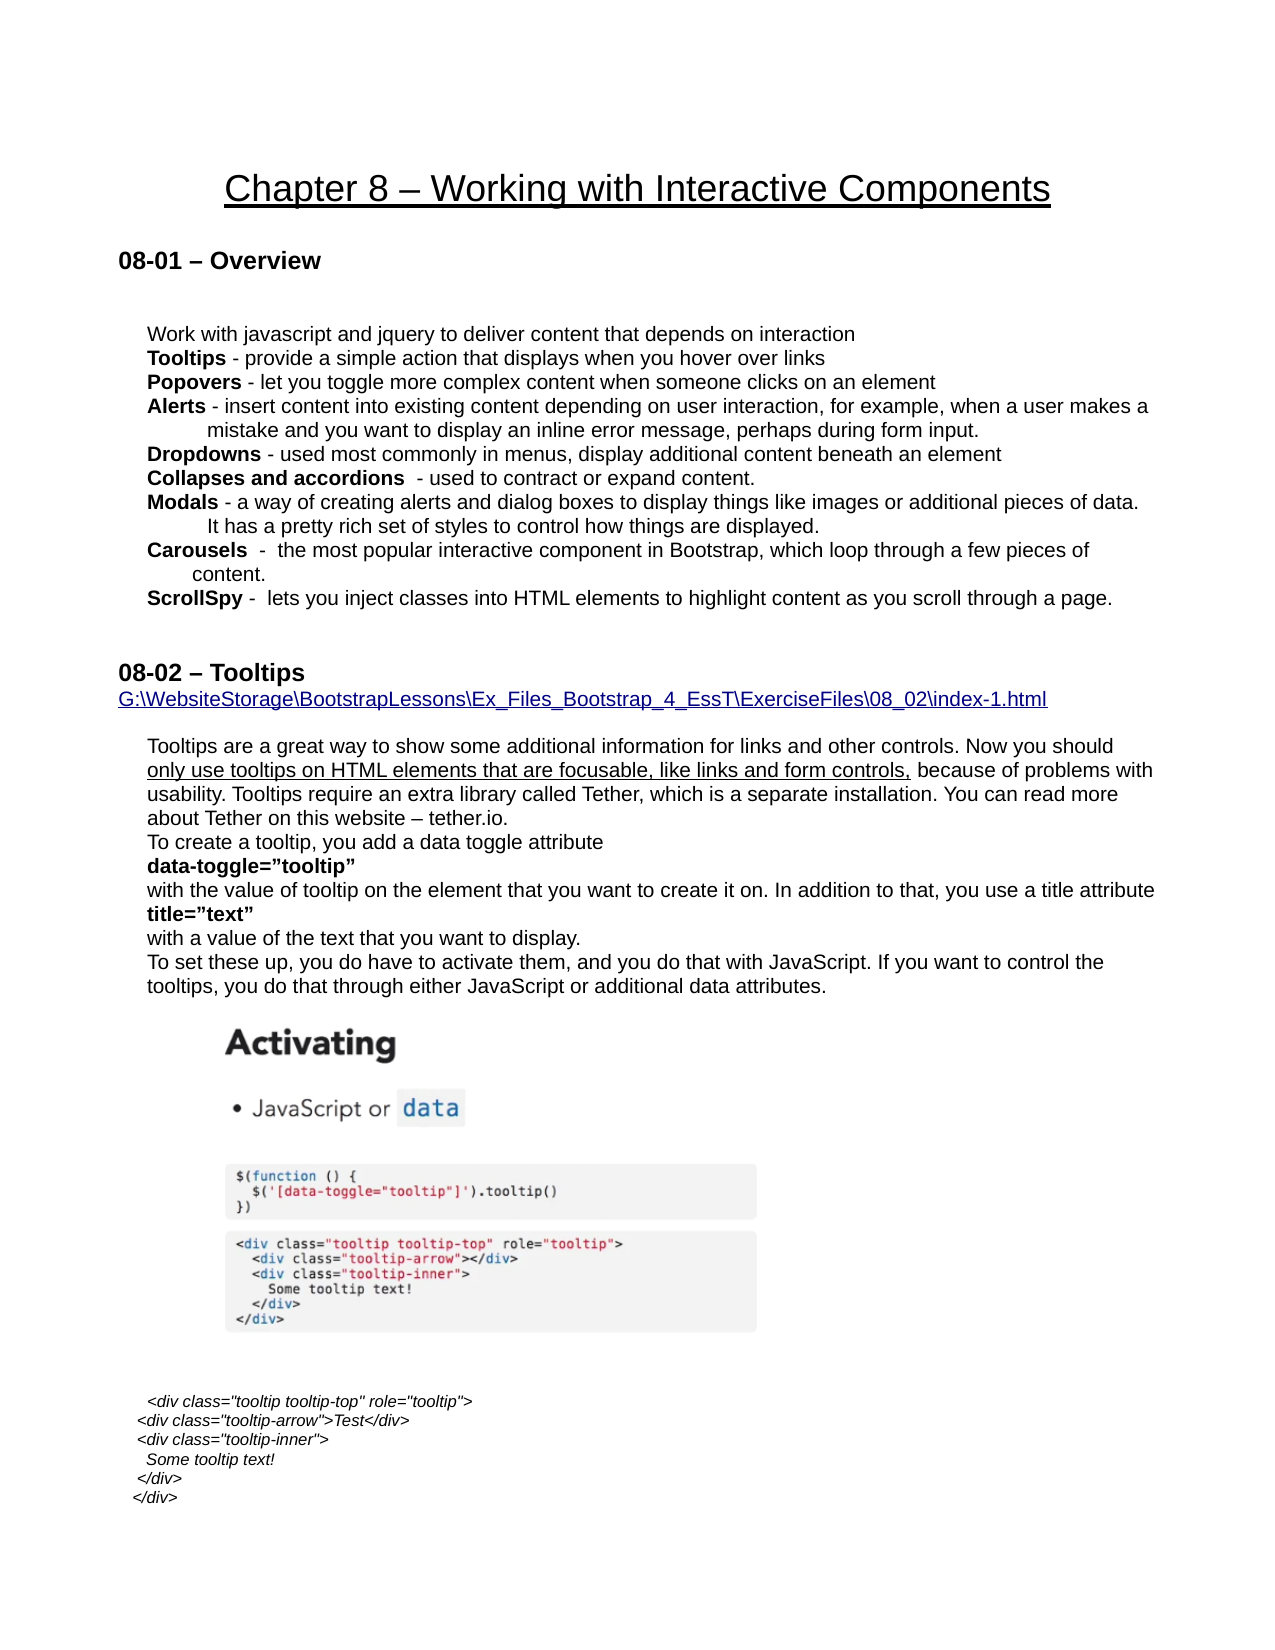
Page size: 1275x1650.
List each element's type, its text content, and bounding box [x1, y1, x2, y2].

text Popovers - let you toggle more complex content when someone clicks on an element [118, 370, 1157, 394]
text G:\WebsiteStorage\BootstrapLessons\Ex_Files_Bootstrap_4_EssT\ExerciseFiles\08_02\index-1.html [118, 686, 1157, 710]
text with a value of the text that you want to display. [118, 926, 1157, 950]
text Collapses and accordions - used to contract or expand content. [118, 466, 1157, 490]
text Modals - a way of creating alerts and dialog boxes to display things like images or additional pieces of data. It has a pretty rich set of styles to control how things are displayed. [118, 490, 1157, 538]
text To set these up, you do have to activate them, and you do that with JavaScript. If you want to control the tooltips, you do that through either JavaScript or additional data attributes. [118, 950, 1157, 998]
subtitle 08-01 – Overview [118, 246, 1157, 274]
text <div class="tooltip-inner"> [118, 1430, 1157, 1449]
text Alerts - insert content into existing content depending on user interaction, for example, when a user makes a mistake and you want to display an inline error message, perhaps during form input. [118, 394, 1157, 442]
text To create a tooltip, you add a data toggle attribute [118, 830, 1157, 854]
text Tooltips - provide a simple action that displays when you hover over links [118, 346, 1157, 370]
subtitle Chapter 8 – Working with Interactive Components [118, 166, 1157, 209]
text with the value of tooltip on the element that you want to create it on. In addition to that, you use a title attribute [118, 878, 1157, 902]
text ScrollSpy - lets you inject classes into HTML elements to highlight content as you scroll through a page. [118, 586, 1157, 610]
text Carousels - the most popular interactive component in Bootstrap, which loop through a few pieces of content. [118, 538, 1157, 586]
text Dropdowns - used most commonly in menus, display additional content beneath an element [118, 442, 1157, 466]
picture [289, 1014, 811, 1368]
text Tooltips are a great way to show some additional information for links and other controls. Now you should only use tooltips on HTML elements that are focusable, like links and form controls, because of problems with usability. Tooltips require an extra library called Tether, which is a separate installation. You can read more about Tether on this website – tether.io. [118, 734, 1157, 830]
text </div> [118, 1488, 1157, 1507]
text <div class="tooltip-arrow">Test</div> [118, 1411, 1157, 1430]
text Work with javascript and jquery to deliver content that depends on interaction [118, 322, 1157, 346]
text <div class="tooltip tooltip-top" role="tooltip"> [118, 1392, 1157, 1411]
text title=”text” [118, 902, 1157, 926]
text data-toggle=”tooltip” [118, 854, 1157, 878]
subtitle 08-02 – Tooltips [118, 658, 1157, 686]
text Some tooltip text! [118, 1449, 1157, 1468]
text </div> [118, 1468, 1157, 1488]
